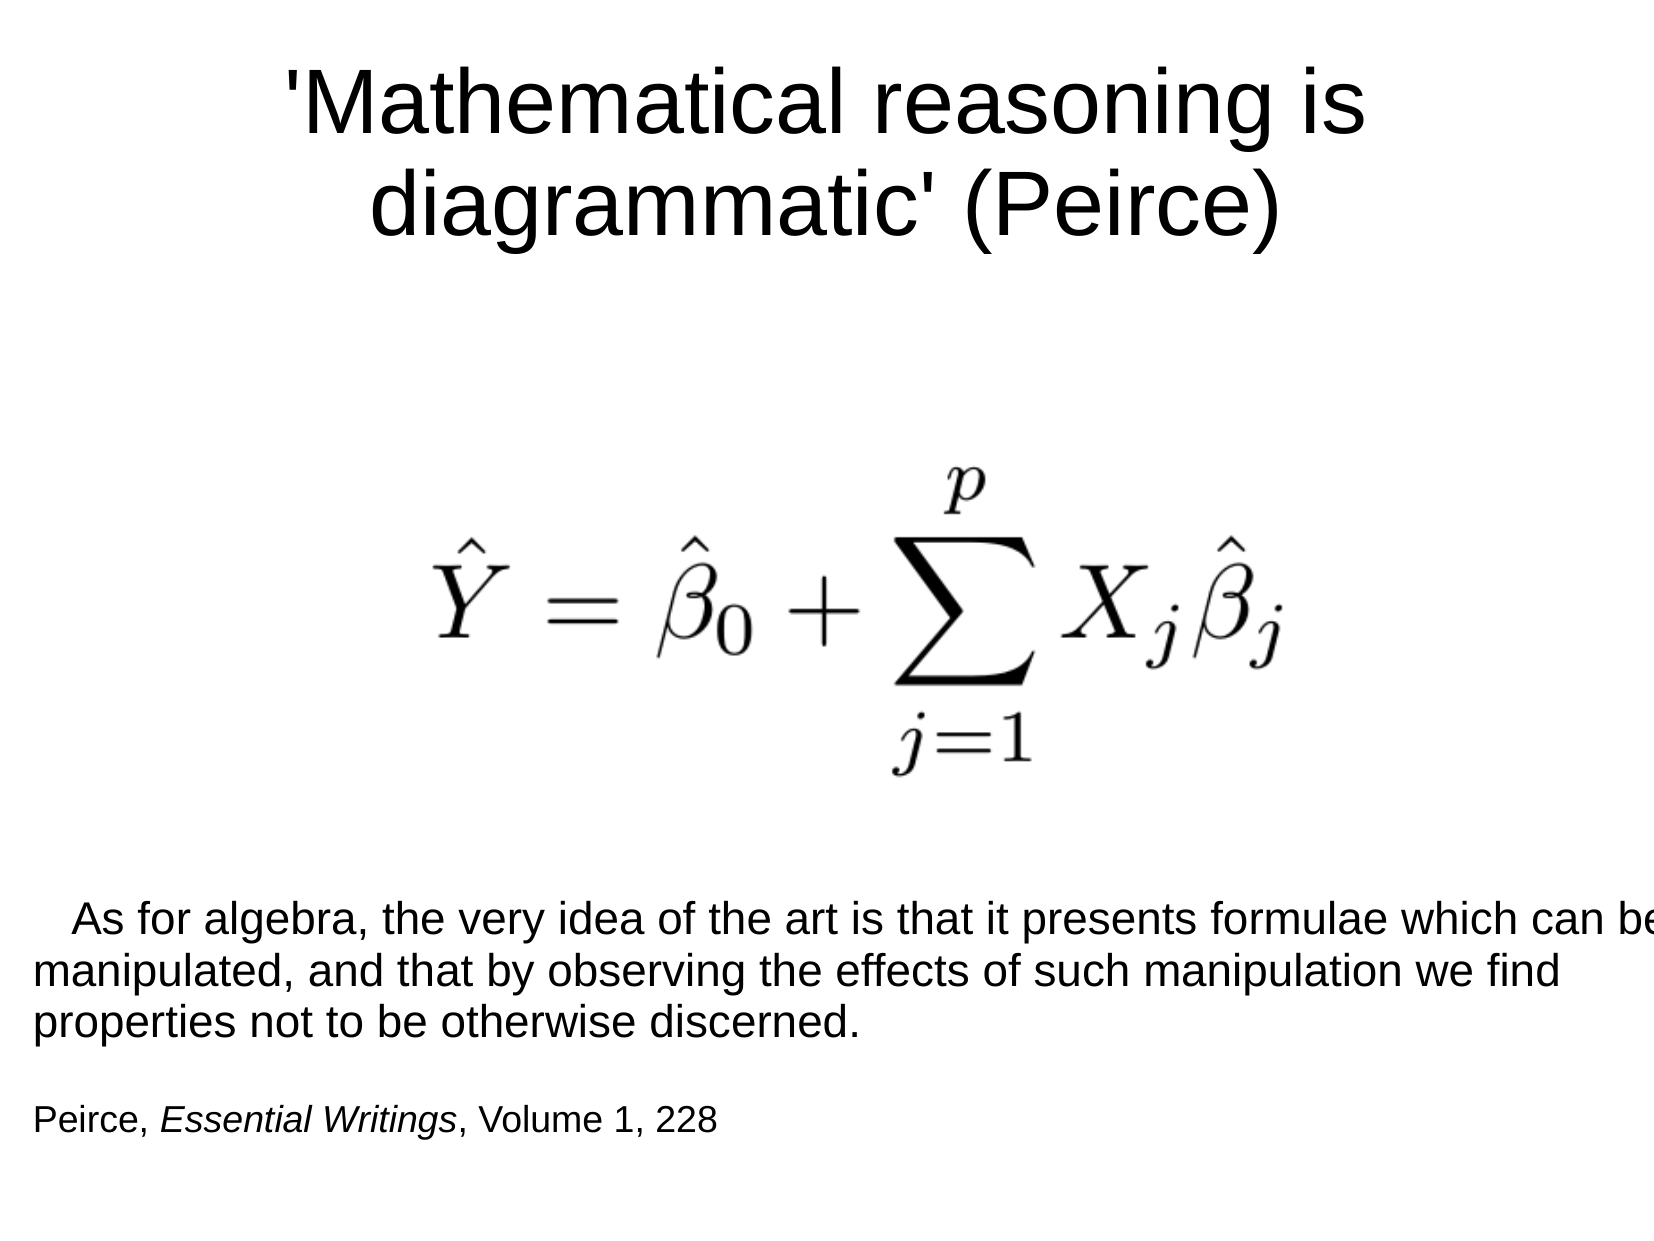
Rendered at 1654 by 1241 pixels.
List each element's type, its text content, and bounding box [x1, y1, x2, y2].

text_box As for algebra, the very idea of the art is that it presents formulae which can be manipulated, and that by observing the effects of such manipulation we find properties not to be otherwise discerned. Peirce, Essential Writings, Volume 1, 228 [18, 885, 1654, 1153]
picture [360, 423, 1293, 817]
title 'Mathematical reasoning is diagrammatic' (Peirce) [82, 49, 1571, 257]
